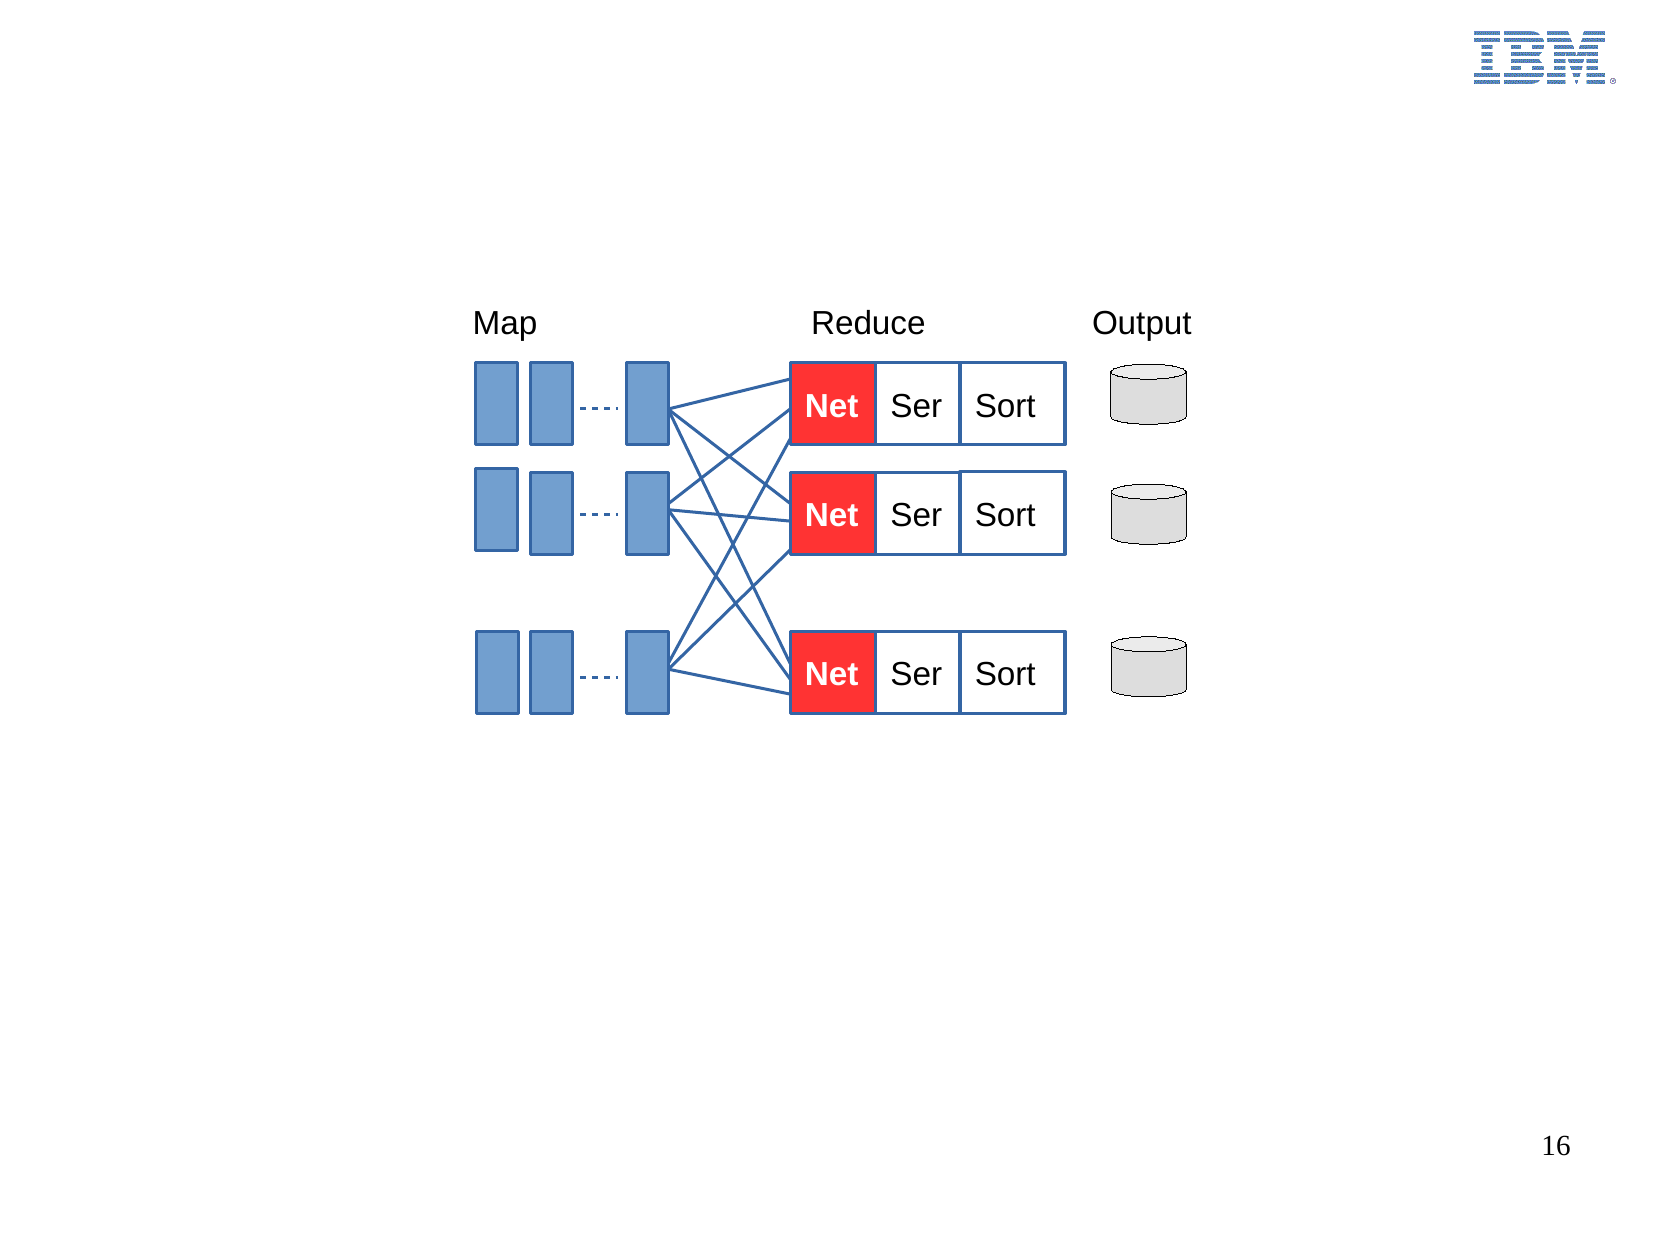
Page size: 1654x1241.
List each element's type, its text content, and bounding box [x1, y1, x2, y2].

text_box [1111, 645, 1187, 697]
text_box [475, 468, 518, 551]
text_box Map [457, 296, 705, 356]
text_box [626, 472, 669, 555]
text_box [530, 362, 573, 445]
text_box Ser [875, 472, 960, 555]
text_box Sort [960, 362, 1066, 445]
text_box Net [790, 472, 875, 555]
text_box Sort [960, 631, 1066, 714]
text_box [530, 472, 573, 555]
text_box Net [790, 631, 875, 714]
text_box Output [1075, 296, 1209, 353]
text_box [1111, 492, 1187, 545]
text_box [530, 631, 573, 714]
text_box Ser [875, 631, 960, 714]
text_box Reduce [737, 296, 999, 353]
text_box [626, 362, 669, 445]
text_box [475, 362, 518, 445]
text_box Sort [960, 471, 1066, 555]
text_box Net [790, 362, 875, 445]
picture [1440, 0, 1654, 127]
text_box [476, 631, 519, 714]
text_box Ser [875, 362, 960, 445]
text_box [626, 631, 669, 714]
text_box [1110, 372, 1187, 425]
